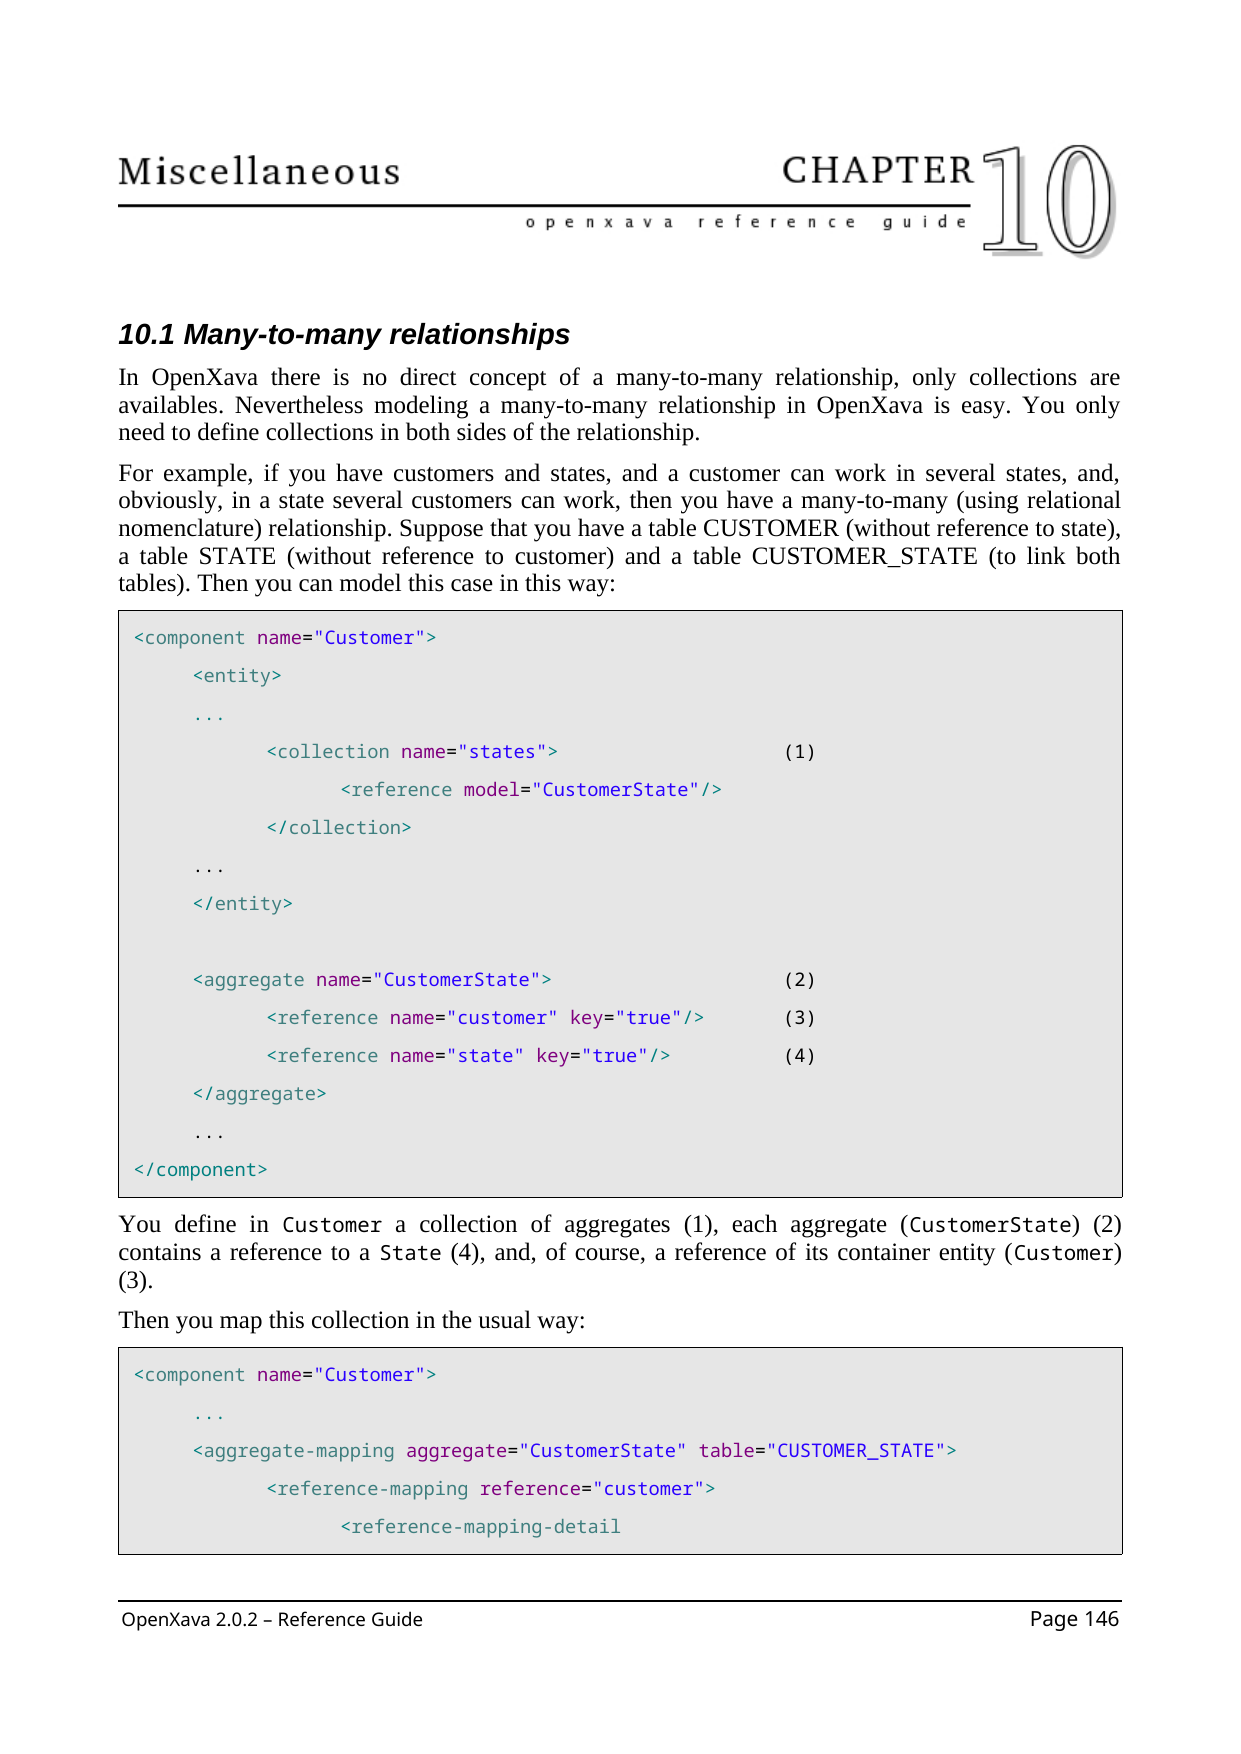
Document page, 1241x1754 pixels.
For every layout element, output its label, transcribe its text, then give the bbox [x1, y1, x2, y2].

text <reference-mapping reference="customer"> [119, 1461, 1122, 1499]
text <reference name="customer" key="true"/> (3) [119, 990, 1122, 1028]
text <reference name="state" key="true"/> (4) [119, 1028, 1122, 1066]
text <component name="Customer"> [119, 611, 1122, 648]
subtitle Many-to-many relationships [118, 318, 1122, 351]
text <collection name="states"> (1) [119, 724, 1122, 762]
text <reference model="CustomerState"/> [119, 762, 1122, 800]
picture [118, 118, 1122, 288]
text </component> [119, 1142, 1122, 1197]
text </aggregate> [119, 1066, 1122, 1104]
text <aggregate name="CustomerState"> (2) [119, 952, 1122, 990]
text Then you map this collection in the usual way: [118, 1306, 1122, 1334]
text </entity> [119, 876, 1122, 914]
text <component name="Customer"> [119, 1348, 1122, 1385]
text In OpenXava there is no direct concept of a many-to-many relationship, only collections are availables. Nevertheless modeling a many-to-many relationship in OpenXava is easy. You only need to define collections in both sides of the relationship. [118, 363, 1122, 446]
text ... [119, 686, 1122, 724]
text <entity> [119, 648, 1122, 686]
text You define in Customer a collection of aggregates (1), each aggregate (CustomerState) (2) contains a reference to a State (4), and, of course, a reference of its container entity (Customer) (3). [118, 1210, 1122, 1294]
text <reference-mapping-detail [119, 1499, 1122, 1554]
text <aggregate-mapping aggregate="CustomerState" table="CUSTOMER_STATE"> [119, 1423, 1122, 1461]
subtitle Miscellaneous [118, 288, 1122, 293]
text For example, if you have customers and states, and a customer can work in several states, and, obviously, in a state several customers can work, then you have a many-to-many (using relational nomenclature) relationship. Suppose that you have a table CUSTOMER (without reference to state), a table STATE (without reference to customer) and a table CUSTOMER_STATE (to link both tables). Then you can model this case in this way: [118, 459, 1122, 597]
text ... [119, 838, 1122, 876]
text </collection> [119, 800, 1122, 838]
text ... [119, 1385, 1122, 1423]
text ... [119, 1104, 1122, 1142]
